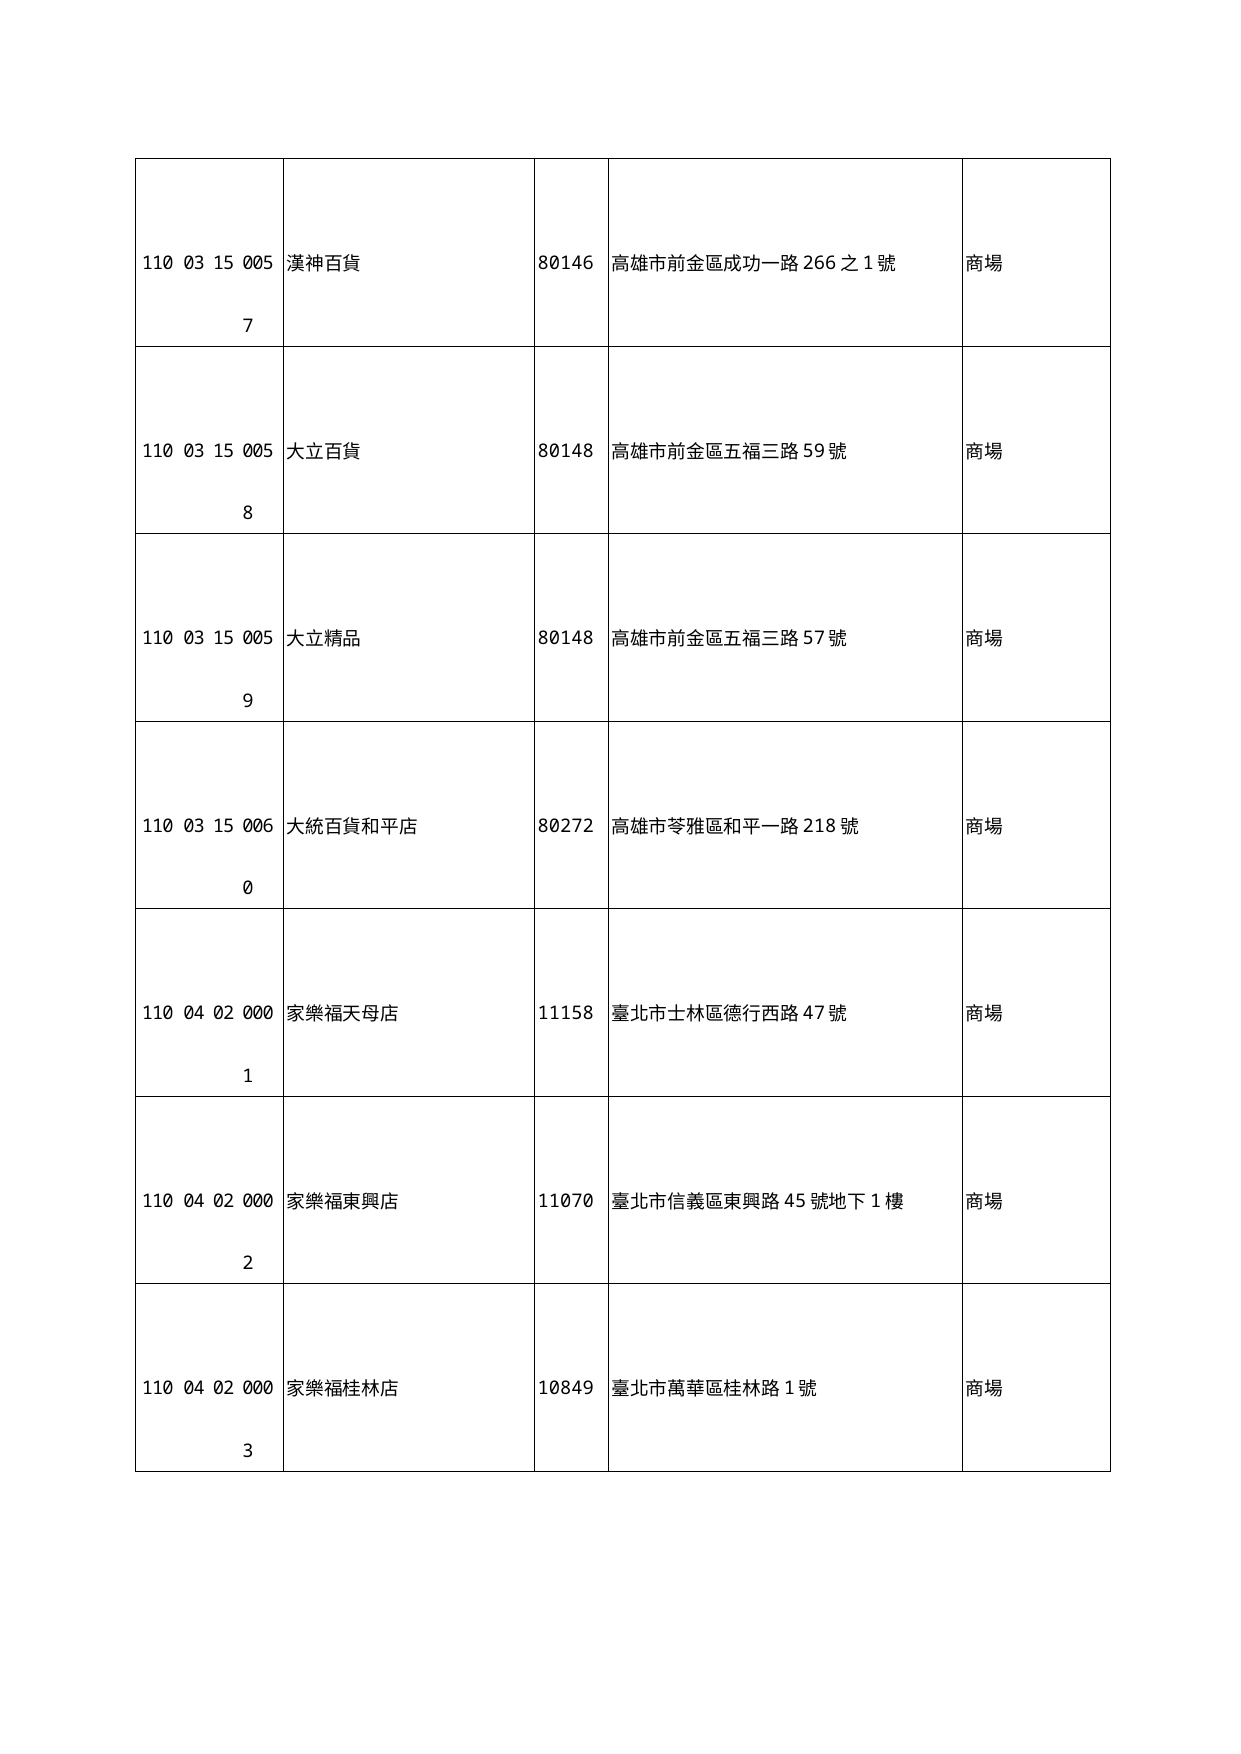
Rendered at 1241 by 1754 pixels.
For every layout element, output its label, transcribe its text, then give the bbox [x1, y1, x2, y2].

table_cell 110 [136, 909, 180, 1096]
table_cell 80148 [535, 347, 608, 533]
table_cell 臺北市萬華區桂林路1號 [609, 1284, 962, 1471]
table_cell 商場 [963, 909, 1110, 1096]
table_cell 11070 [535, 1097, 608, 1283]
table_cell 0002 [239, 1097, 283, 1283]
table_cell 0057 [239, 159, 283, 346]
table_cell 15 [210, 722, 239, 908]
table_cell 02 [210, 1097, 239, 1283]
table_cell 03 [180, 722, 210, 908]
table_cell 0003 [239, 1284, 283, 1471]
table_cell 110 [136, 534, 180, 721]
table_cell 商場 [963, 722, 1110, 908]
table_cell 02 [210, 909, 239, 1096]
table_cell 家樂福天母店 [284, 909, 534, 1096]
table_cell 漢神百貨 [284, 159, 534, 346]
table_cell 0058 [239, 347, 283, 533]
table_cell 臺北市信義區東興路45號地下1樓 [609, 1097, 962, 1283]
table_cell 11158 [535, 909, 608, 1096]
table_cell 110 [136, 1284, 180, 1471]
table_cell 商場 [963, 159, 1110, 346]
table_cell 110 [136, 722, 180, 908]
table_cell 商場 [963, 534, 1110, 721]
table_cell 02 [210, 1284, 239, 1471]
table_cell 15 [210, 534, 239, 721]
table_cell 10849 [535, 1284, 608, 1471]
table_cell 110 [136, 159, 180, 346]
table_cell 高雄市苓雅區和平一路218號 [609, 722, 962, 908]
table_cell 0001 [239, 909, 283, 1096]
table_cell 03 [180, 534, 210, 721]
table_cell 高雄市前金區五福三路57號 [609, 534, 962, 721]
table_cell 高雄市前金區五福三路59號 [609, 347, 962, 533]
table_cell 04 [180, 1097, 210, 1283]
table_cell 商場 [963, 347, 1110, 533]
table_cell 高雄市前金區成功一路266之1號 [609, 159, 962, 346]
table_cell 15 [210, 347, 239, 533]
table_cell 商場 [963, 1284, 1110, 1471]
table_cell 03 [180, 159, 210, 346]
table_cell 110 [136, 1097, 180, 1283]
table_cell 家樂福東興店 [284, 1097, 534, 1283]
table_cell 大立百貨 [284, 347, 534, 533]
table_cell 03 [180, 347, 210, 533]
table_cell 大立精品 [284, 534, 534, 721]
table_cell 110 [136, 347, 180, 533]
table_cell 80148 [535, 534, 608, 721]
table_cell 家樂福桂林店 [284, 1284, 534, 1471]
table_cell 80272 [535, 722, 608, 908]
table_cell 商場 [963, 1097, 1110, 1283]
table_cell 0059 [239, 534, 283, 721]
table_cell 04 [180, 909, 210, 1096]
table_cell 04 [180, 1284, 210, 1471]
table_cell 0060 [239, 722, 283, 908]
table_cell 15 [210, 159, 239, 346]
table_cell 臺北市士林區德行西路47號 [609, 909, 962, 1096]
table_cell 80146 [535, 159, 608, 346]
table_cell 大統百貨和平店 [284, 722, 534, 908]
